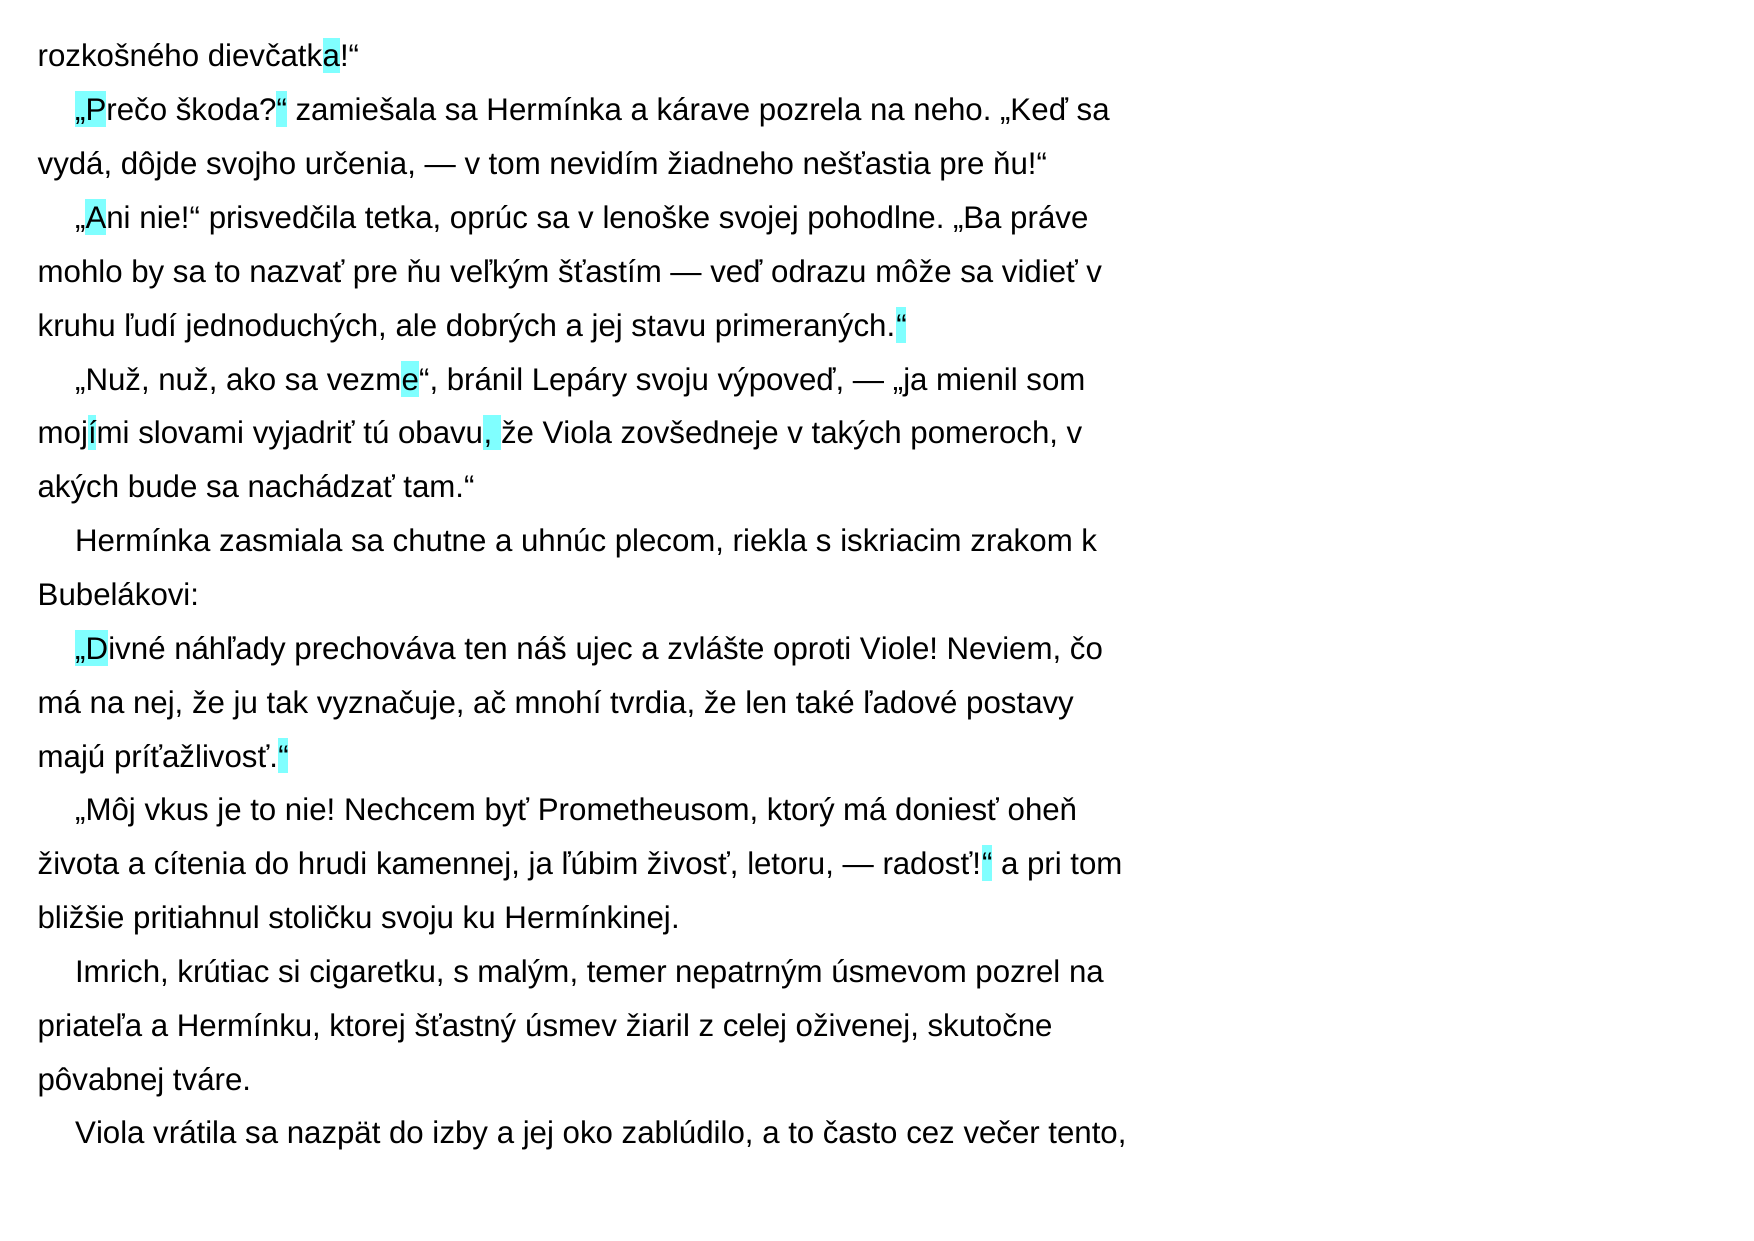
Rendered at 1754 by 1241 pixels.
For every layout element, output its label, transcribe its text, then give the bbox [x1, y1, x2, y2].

text „Ani nie!“ prisvedčila tetka, oprúc sa v lenoške svojej pohodlne. „Ba práve mohlo by sa to nazvať pre ňu veľkým šťastím — veď odrazu môže sa vidieť v kruhu ľudí jednoduchých, ale dobrých a jej stavu primeraných.“ [37, 199, 1130, 343]
text Viola vrátila sa nazpät do izby a jej oko zablúdilo, a to často cez večer tento, [37, 1114, 1130, 1151]
text „Divné náhľady prechováva ten náš ujec a zvlášte oproti Viole! Neviem, čo má na nej, že ju tak vyznačuje, ač mnohí tvrdia, že len také ľadové postavy majú príťažlivosť.“ [37, 630, 1130, 773]
text Hermínka zasmiala sa chutne a uhnúc plecom, riekla s iskriacim zrakom k Bubelákovi: [37, 522, 1130, 612]
text Imrich, krútiac si cigaretku, s malým, temer nepatrným úsmevom pozrel na priateľa a Hermínku, ktorej šťastný úsmev žiaril z celej oživenej, skutočne pôvabnej tváre. [37, 953, 1130, 1097]
text „Môj vkus je to nie! Nechcem byť Prometheusom, ktorý má doniesť oheň života a cítenia do hrudi kamennej, ja ľúbim živosť, letoru, — radosť!“ a pri tom bližšie pritiahnul stoličku svoju ku Hermínkinej. [37, 791, 1130, 935]
text rozkošného dievčatka!“ [37, 37, 1130, 73]
text „Prečo škoda?“ zamiešala sa Hermínka a kárave pozrela na neho. „Keď sa vydá, dôjde svojho určenia, — v tom nevidím žiadneho nešťastia pre ňu!“ [37, 91, 1130, 181]
text „Nuž, nuž, ako sa vezme“, bránil Lepáry svoju výpoveď, — „ja mienil som mojími slovami vyjadriť tú obavu, že Viola zovšedneje v takých pomeroch, v akých bude sa nachádzať tam.“ [37, 361, 1130, 504]
